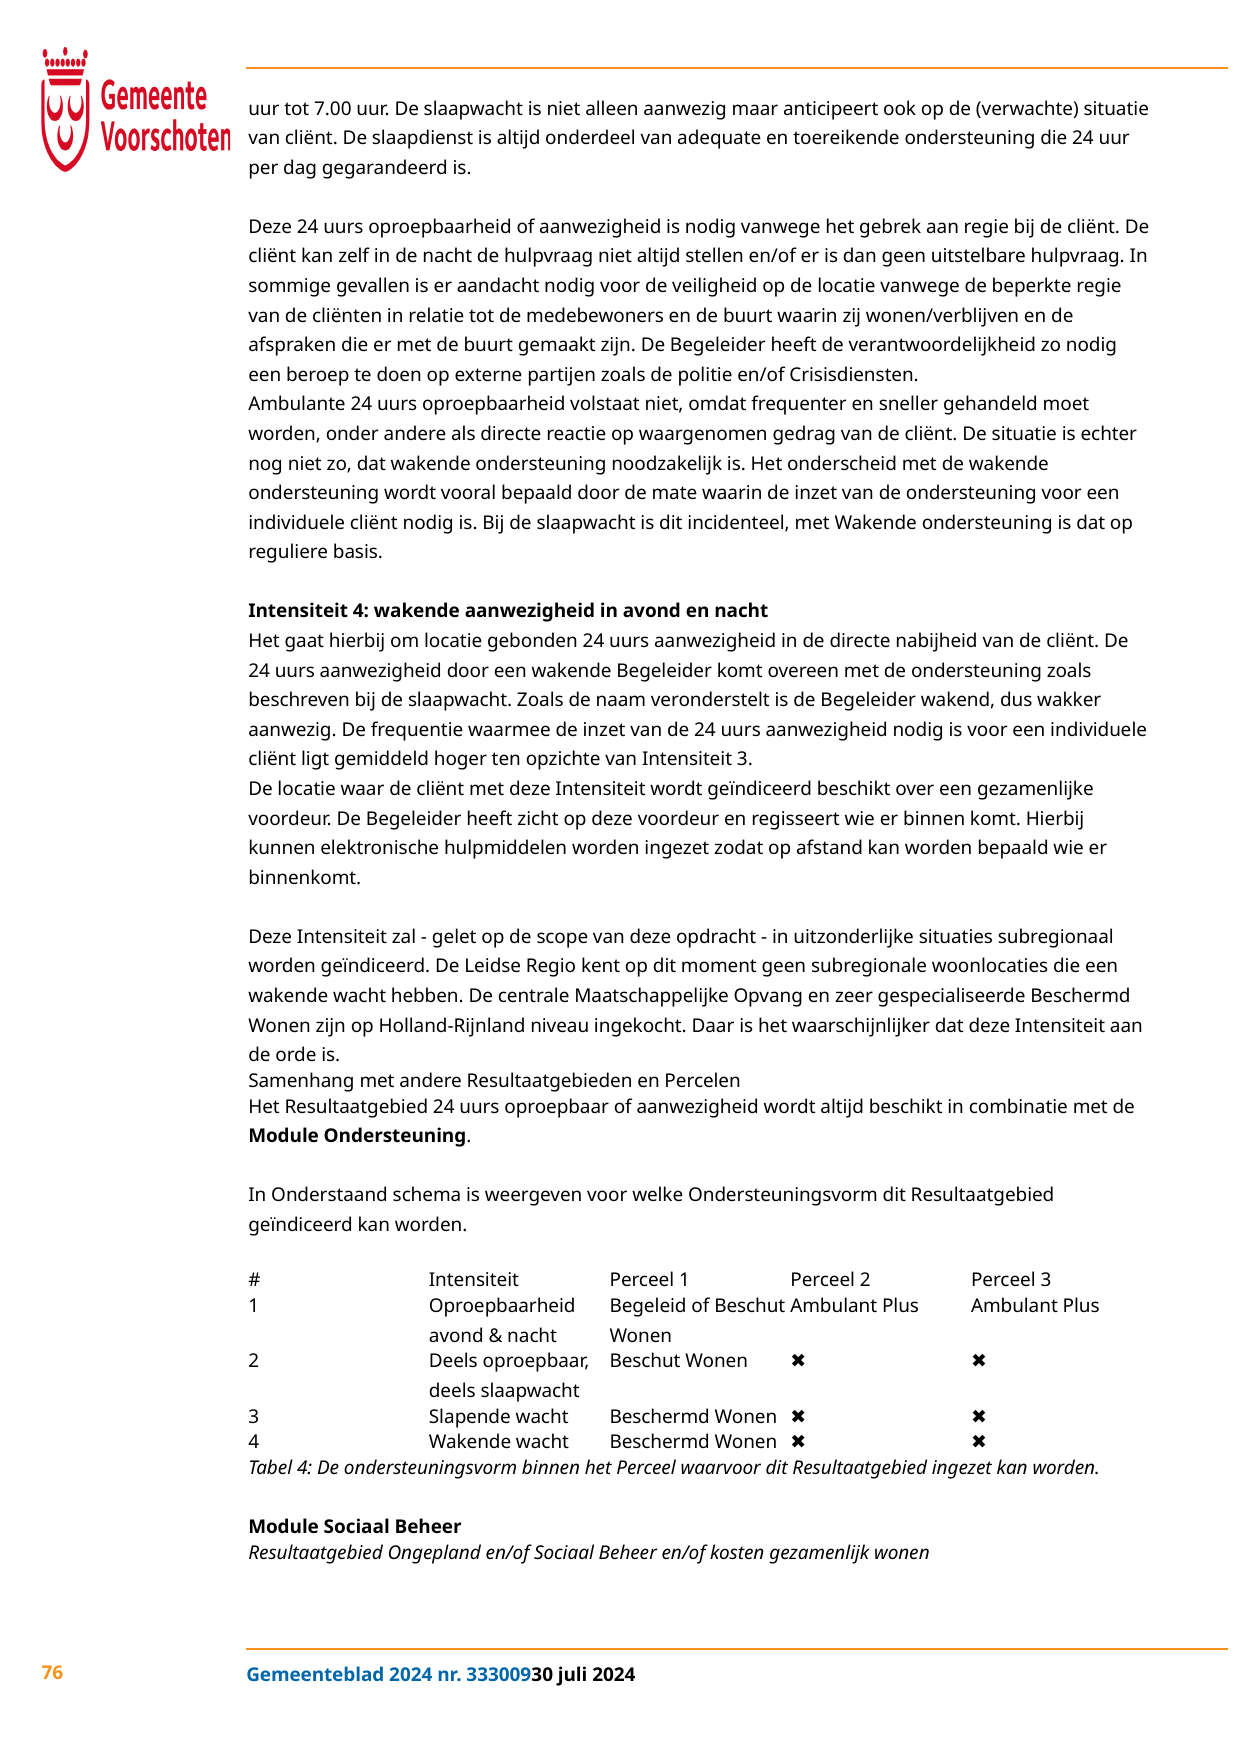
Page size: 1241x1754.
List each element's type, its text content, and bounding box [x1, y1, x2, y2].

table_header # [248, 1267, 429, 1292]
table_cell Ambulant Plus [971, 1293, 1152, 1348]
table_header Perceel 3 [971, 1267, 1152, 1292]
table_header Intensiteit [429, 1267, 609, 1292]
table_cell ✖ [790, 1348, 971, 1403]
table_cell Begeleid of Beschut Wonen [609, 1293, 790, 1348]
table_cell Oproepbaarheid avond & nacht [429, 1293, 609, 1348]
table_cell ✖ [790, 1403, 971, 1429]
table_cell Beschermd Wonen [609, 1403, 790, 1429]
table_header Perceel 2 [790, 1267, 971, 1292]
table_cell Samenhang met andere Resultaatgebieden en Percelen [248, 1067, 1152, 1093]
table_cell 1 [248, 1293, 429, 1348]
table_cell 3 [248, 1403, 429, 1429]
table_cell Deels oproepbaar, deels slaapwacht [429, 1348, 609, 1403]
table_cell Het Resultaatgebied 24 uurs oproepbaar of aanwezigheid wordt altijd beschikt in combinatie met de Module Ondersteuning. In Onderstaand schema is weergeven voor welke Ondersteuningsvorm dit Resultaatgebied geïndiceerd kan worden. [248, 1093, 1152, 1267]
table_header Module Sociaal Beheer [248, 1513, 1152, 1539]
table_cell Wakende wacht [429, 1429, 609, 1454]
table_cell Slapende wacht [429, 1403, 609, 1429]
table_cell ✖ [790, 1429, 971, 1454]
table_cell ✖ [971, 1403, 1152, 1429]
table_cell Beschut Wonen [609, 1348, 790, 1403]
table_cell ✖ [971, 1429, 1152, 1454]
table_header Perceel 1 [609, 1267, 790, 1292]
table_cell uur tot 7.00 uur. De slaapwacht is niet alleen aanwezig maar anticipeert ook op de (verwachte) situatie van cliënt. De slaapdienst is altijd onderdeel van adequate en toereikende ondersteuning die 24 uur per dag gegarandeerd is. Deze 24 uurs oproepbaarheid of aanwezigheid is nodig vanwege het gebrek aan regie bij de cliënt. De cliënt kan zelf in de nacht de hulpvraag niet altijd stellen en/of er is dan geen uitstelbare hulpvraag. In sommige gevallen is er aandacht nodig voor de veiligheid op de locatie vanwege de beperkte regie van de cliënten in relatie tot de medebewoners en de buurt waarin zij wonen/verblijven en de afspraken die er met de buurt gemaakt zijn. De Begeleider heeft de verantwoordelijkheid zo nodig een beroep te doen op externe partijen zoals de politie en/of Crisisdiensten. Ambulante 24 uurs oproepbaarheid volstaat niet, omdat frequenter en sneller gehandeld moet worden, onder andere als directe reactie op waargenomen gedrag van de cliënt. De situatie is echter nog niet zo, dat wakende ondersteuning noodzakelijk is. Het onderscheid met de wakende ondersteuning wordt vooral bepaald door de mate waarin de inzet van de ondersteuning voor een individuele cliënt nodig is. Bij de slaapwacht is dit incidenteel, met Wakende ondersteuning is dat op reguliere basis. Intensiteit 4: wakende aanwezigheid in avond en nacht Het gaat hierbij om locatie gebonden 24 uurs aanwezigheid in de directe nabijheid van de cliënt. De 24 uurs aanwezigheid door een wakende Begeleider komt overeen met de ondersteuning zoals beschreven bij de slaapwacht. Zoals de naam veronderstelt is de Begeleider wakend, dus wakker aanwezig. De frequentie waarmee de inzet van de 24 uurs aanwezigheid nodig is voor een individuele cliënt ligt gemiddeld hoger ten opzichte van Intensiteit 3. De locatie waar de cliënt met deze Intensiteit wordt geïndiceerd beschikt over een gezamenlijke voordeur. De Begeleider heeft zicht op deze voordeur en regisseert wie er binnen komt. Hierbij kunnen elektronische hulpmiddelen worden ingezet zodat op afstand kan worden bepaald wie er binnenkomt. Deze Intensiteit zal - gelet op de scope van deze opdracht - in uitzonderlijke situaties subregionaal worden geïndiceerd. De Leidse Regio kent op dit moment geen subregionale woonlocaties die een wakende wacht hebben. De centrale Maatschappelijke Opvang en zeer gespecialiseerde Beschermd Wonen zijn op Holland-Rijnland niveau ingekocht. Daar is het waarschijnlijker dat deze Intensiteit aan de orde is. [248, 95, 1152, 1067]
table_cell Ambulant Plus [790, 1293, 971, 1348]
table_cell 2 [248, 1348, 429, 1403]
table_cell Resultaatgebied Ongepland en/of Sociaal Beheer en/of kosten gezamenlijk wonen [248, 1539, 1152, 1565]
picture [41, 47, 231, 172]
table_cell Beschermd Wonen [609, 1429, 790, 1454]
table_cell Tabel 4: De ondersteuningsvorm binnen het Perceel waarvoor dit Resultaatgebied ingezet kan worden. [248, 1454, 1152, 1480]
table_cell ✖ [971, 1348, 1152, 1403]
table_cell 4 [248, 1429, 429, 1454]
